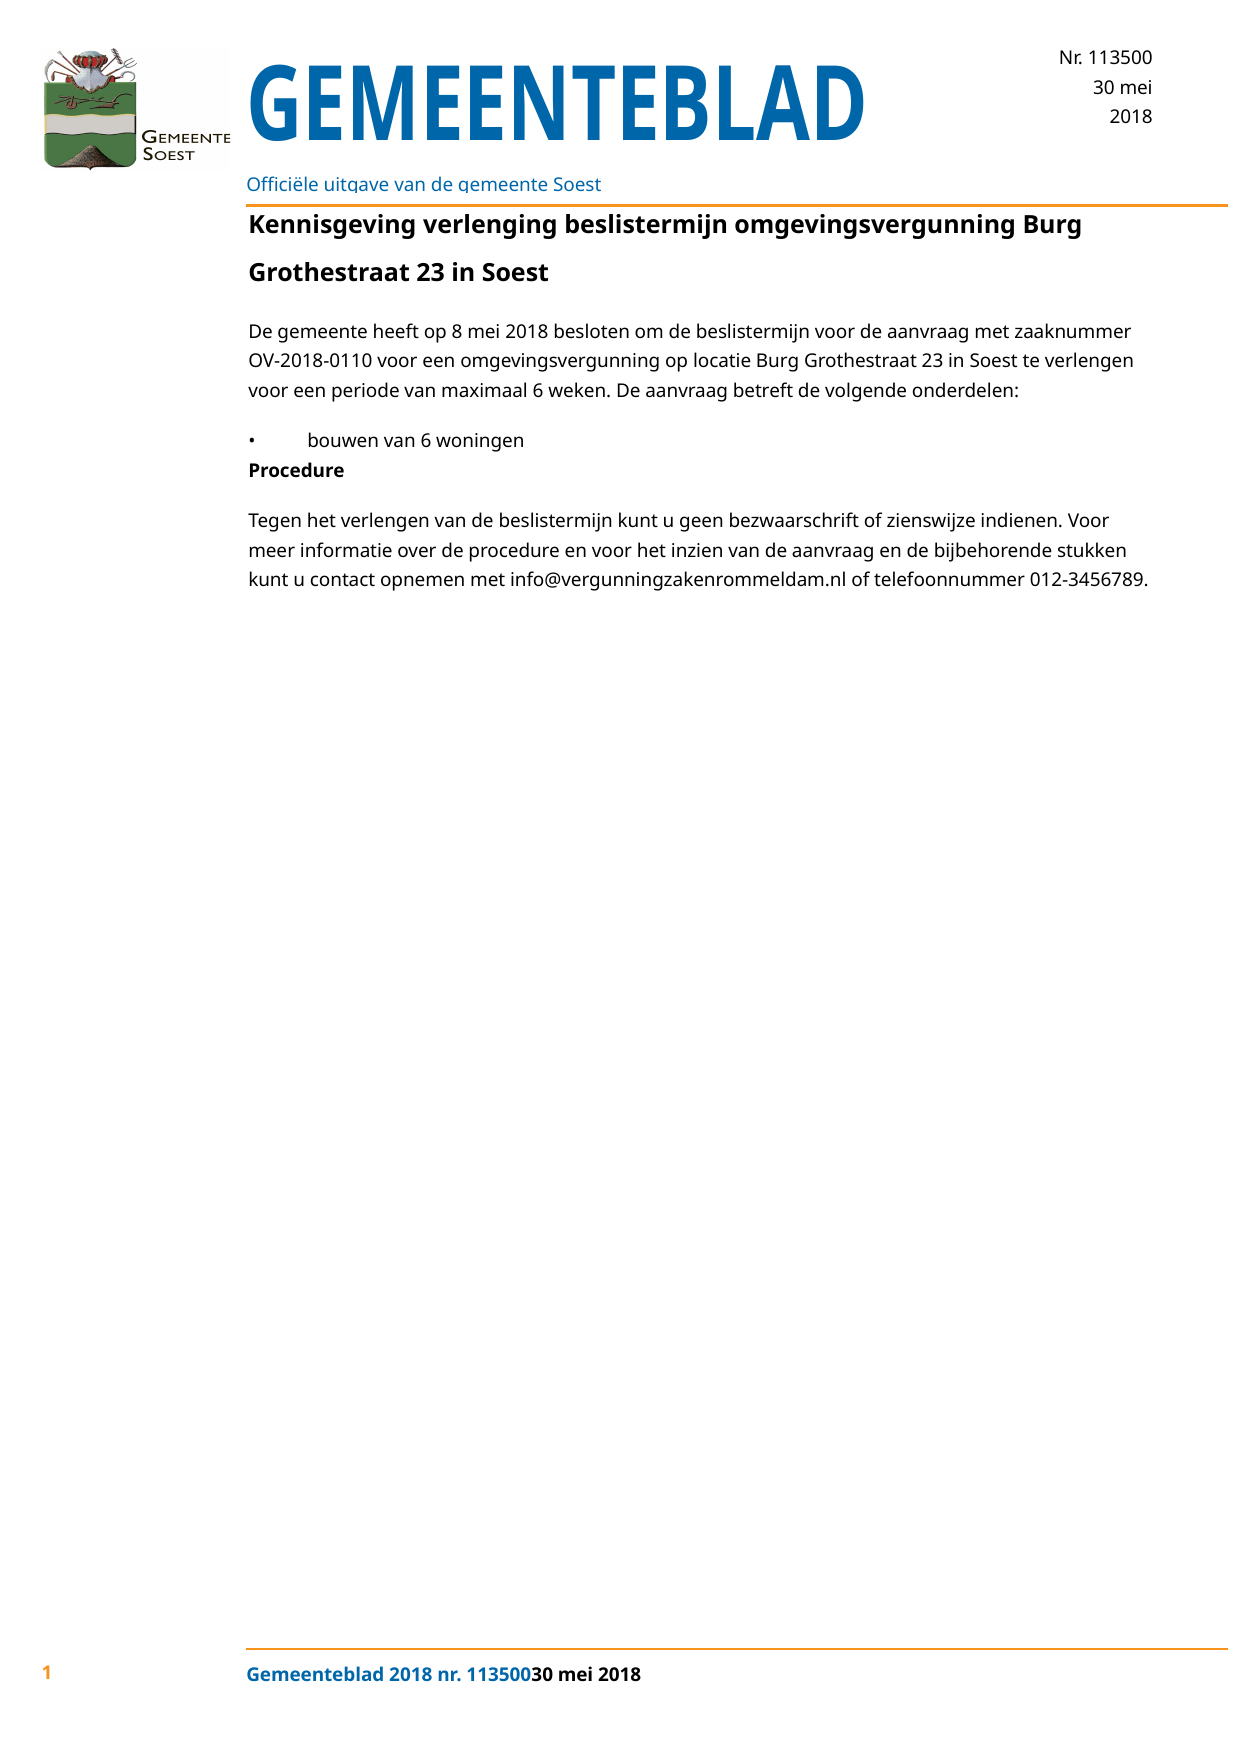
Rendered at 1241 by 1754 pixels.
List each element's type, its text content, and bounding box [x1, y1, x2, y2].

list bouwen van 6 woningen [248, 427, 1152, 453]
text Tegen het verlengen van de beslistermijn kunt u geen bezwaarschrift of zienswijze indienen. Voor meer informatie over de procedure en voor het inzien van de aanvraag en de bijbehorende stukken kunt u contact opnemen met info@vergunningzakenrommeldam.nl of telefoonnummer 012-3456789. [248, 507, 1152, 592]
text Kennisgeving verlenging beslistermijn omgevingsvergunning Burg Grothestraat 23 in Soest [248, 207, 1152, 288]
text Procedure [248, 457, 1152, 483]
picture [41, 47, 231, 172]
text De gemeente heeft op 8 mei 2018 besloten om de beslistermijn voor de aanvraag met zaaknummer OV-2018-0110 voor een omgevingsvergunning op locatie Burg Grothestraat 23 in Soest te verlengen voor een periode van maximaal 6 weken. De aanvraag betreft de volgende onderdelen: [248, 318, 1152, 403]
